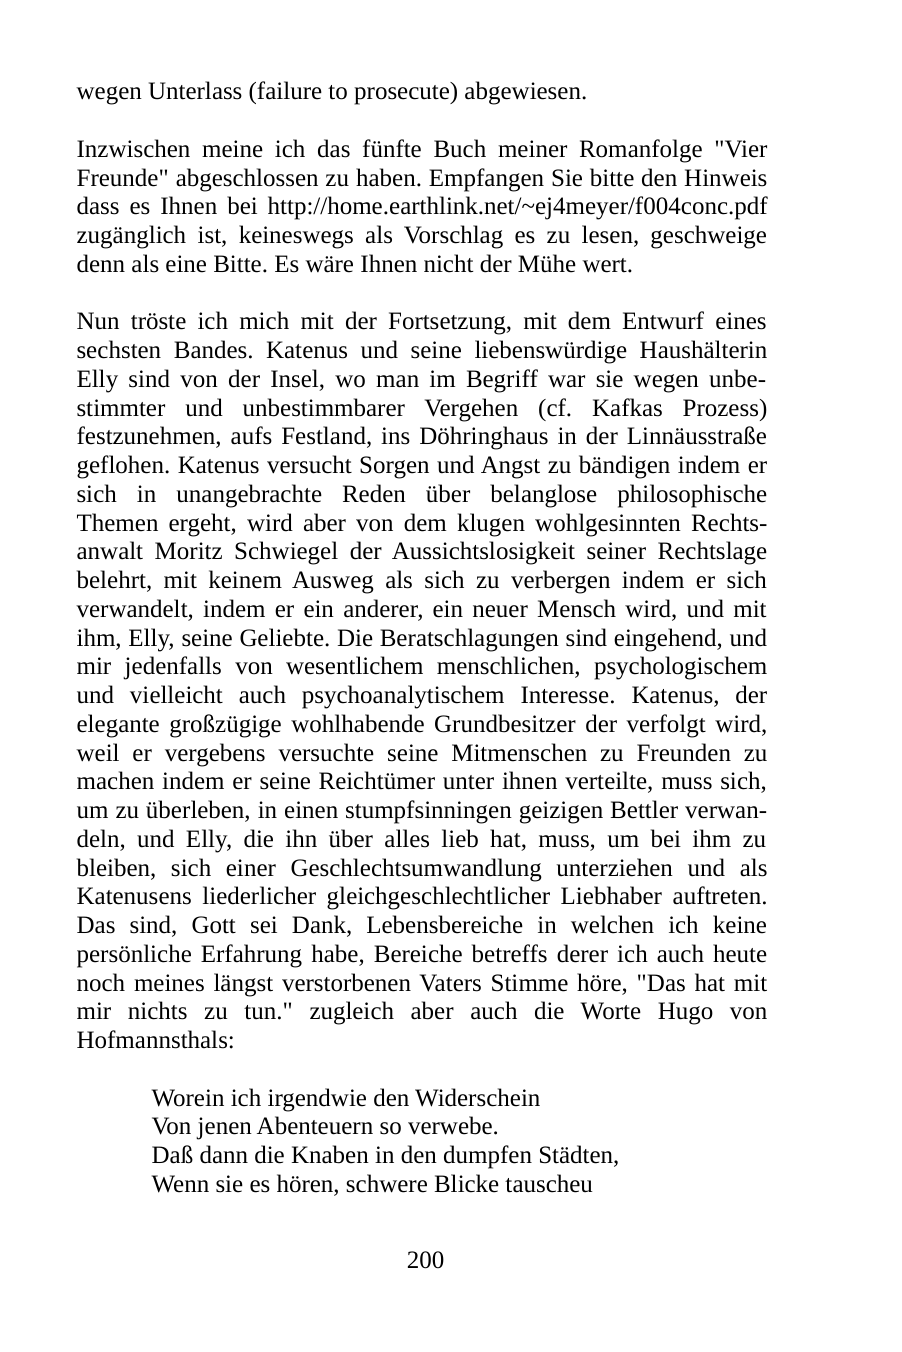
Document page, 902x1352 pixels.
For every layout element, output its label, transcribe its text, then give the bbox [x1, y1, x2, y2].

text Nun tröste ich mich mit der Fortsetzung, mit dem Entwurf eines sechsten Bandes. Katenus und seine liebenswürdige Haushälterin Elly sind von der Insel, wo man im Begriff war sie wegen unbe-stimmter und unbestimmbarer Vergehen (cf. Kafkas Prozess) festzunehmen, aufs Festland, ins Döhringhaus in der Linnäusstraße geflohen. Katenus versucht Sorgen und Angst zu bändigen indem er sich in unangebrachte Reden über belanglose philosophische Themen ergeht, wird aber von dem klugen wohlgesinnten Rechts-anwalt Moritz Schwiegel der Aussichtslosigkeit seiner Rechtslage belehrt, mit keinem Ausweg als sich zu verbergen indem er sich verwandelt, indem er ein anderer, ein neuer Mensch wird, und mit ihm, Elly, seine Geliebte. Die Beratschlagungen sind eingehend, und mir jedenfalls von wesentlichem menschlichen, psychologischem und vielleicht auch psychoanalytischem Interesse. Katenus, der elegante großzügige wohlhabende Grundbesitzer der verfolgt wird, weil er vergebens versuchte seine Mitmenschen zu Freunden zu machen indem er seine Reichtümer unter ihnen verteilte, muss sich, um zu überleben, in einen stumpfsinningen geizigen Bettler verwan-deln, und Elly, die ihn über alles lieb hat, muss, um bei ihm zu bleiben, sich einer Geschlechtsumwandlung unterziehen und als Katenusens liederlicher gleichgeschlechtlicher Liebhaber auftreten. Das sind, Gott sei Dank, Lebensbereiche in welchen ich keine persönliche Erfahrung habe, Bereiche betreffs derer ich auch heute noch meines längst verstorbenen Vaters Stimme höre, "Das hat mit mir nichts zu tun." zugleich aber auch die Worte Hugo von Hofmannsthals: [76, 306, 768, 1054]
text Inzwischen meine ich das fünfte Buch meiner Romanfolge "Vier Freunde" abgeschlossen zu haben. Empfangen Sie bitte den Hinweis dass es Ihnen bei http://home.earthlink.net/~ej4meyer/f004conc.pdf zugänglich ist, keineswegs als Vorschlag es zu lesen, geschweige denn als eine Bitte. Es wäre Ihnen nicht der Mühe wert. [76, 134, 768, 278]
text Von jenen Abenteuern so verwebe. [151, 1111, 768, 1140]
text Daß dann die Knaben in den dumpfen Städten, [151, 1140, 768, 1169]
text Worein ich irgendwie den Widerschein [151, 1083, 768, 1111]
text wegen Unterlass (failure to prosecute) abgewiesen. [76, 76, 768, 105]
text Wenn sie es hören, schwere Blicke tauscheu [151, 1169, 768, 1198]
